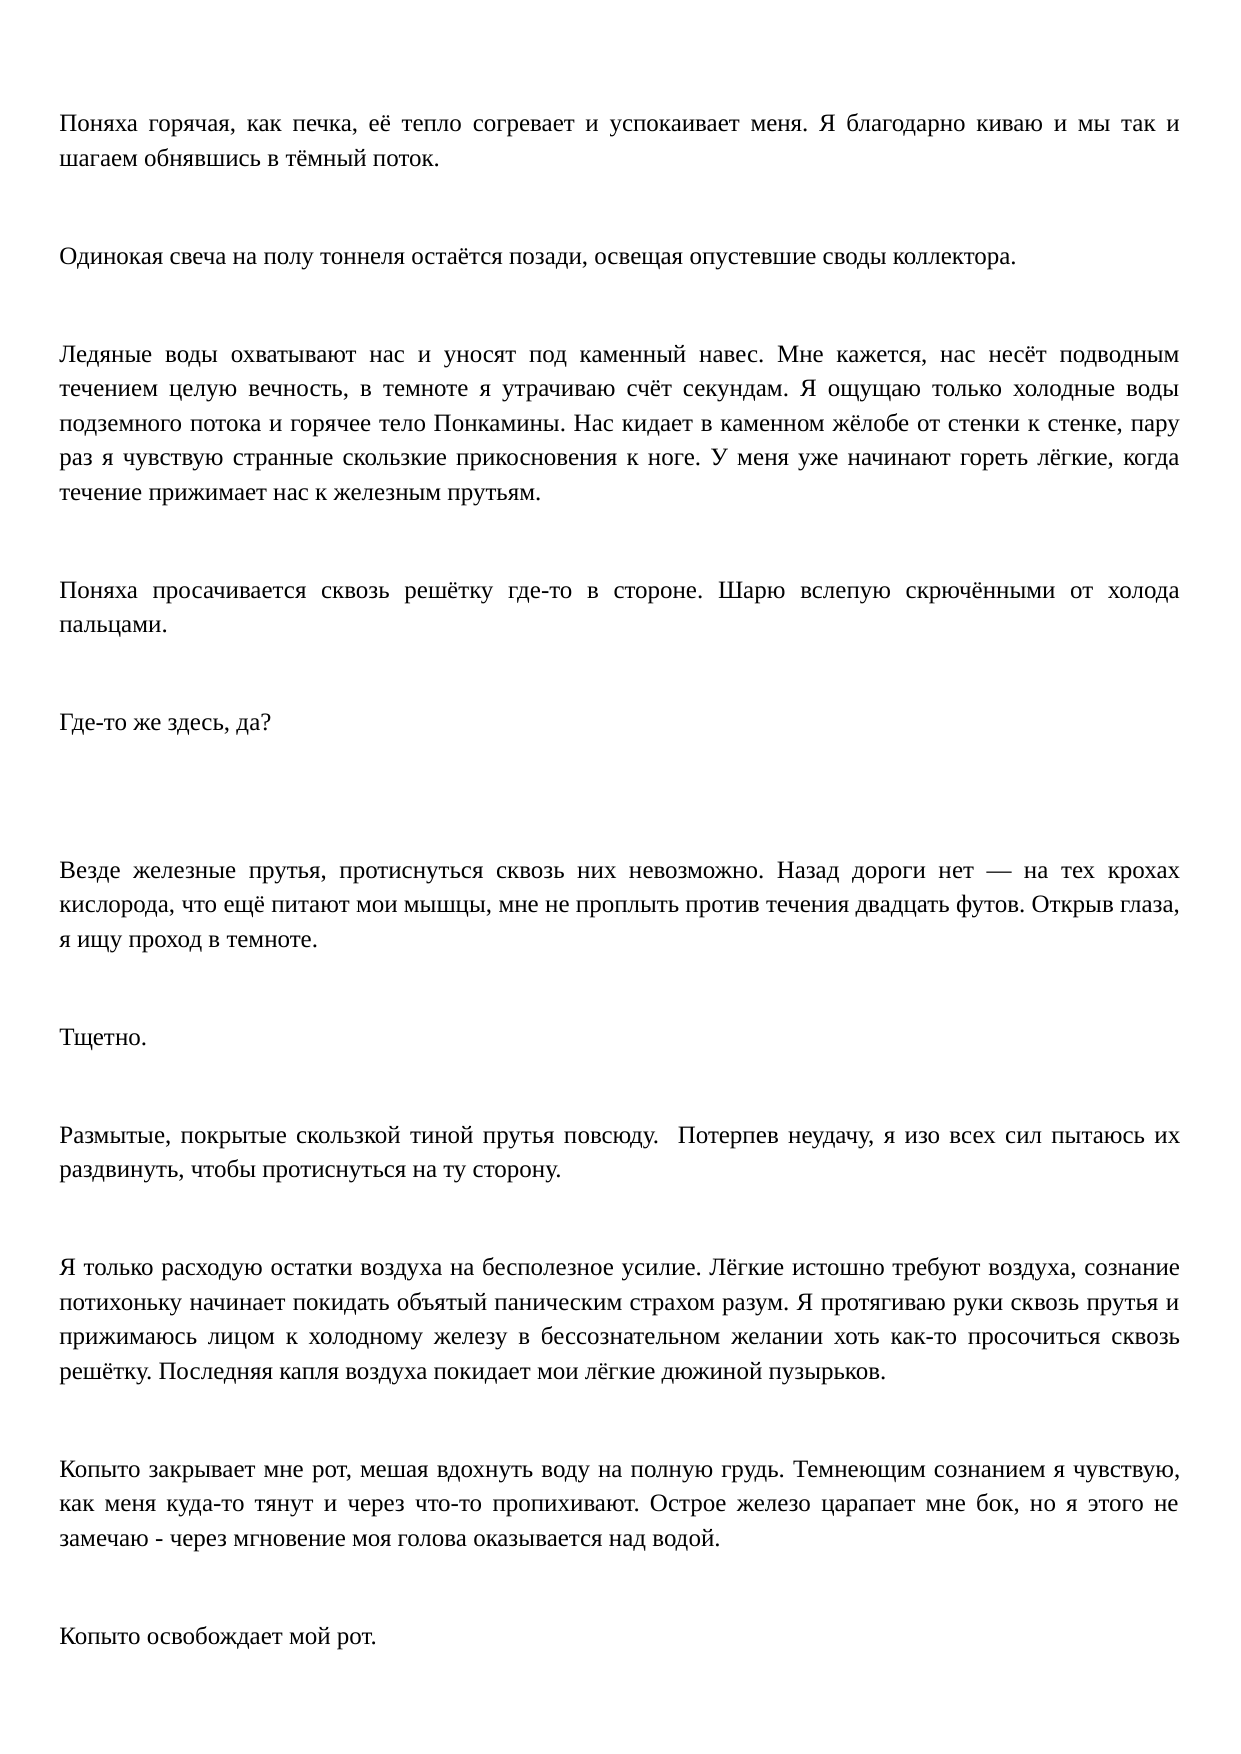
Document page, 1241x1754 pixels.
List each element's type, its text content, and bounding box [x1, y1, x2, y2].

text Поняха просачивается сквозь решётку где-то в стороне. Шарю вслепую скрючёнными от холода пальцами. [59, 575, 1181, 638]
text Везде железные прутья, протиснуться сквозь них невозможно. Назад дороги нет — на тех крохах кислорода, что ещё питают мои мышцы, мне не проплыть против течения двадцать футов. Открыв глаза, я ищу проход в темноте. [59, 855, 1181, 952]
text Я только расходую остатки воздуха на бесполезное усилие. Лёгкие истошно требуют воздуха, сознание потихоньку начинает покидать объятый паническим страхом разум. Я протягиваю руки сквозь прутья и прижимаюсь лицом к холодному железу в бессознательном желании хоть как-то просочиться сквозь решётку. Последняя капля воздуха покидает мои лёгкие дюжиной пузырьков. [59, 1252, 1181, 1385]
text Копыто закрывает мне рот, мешая вдохнуть воду на полную грудь. Темнеющим сознанием я чувствую, как меня куда-то тянут и через что-то пропихивают. Острое железо царапает мне бок, но я этого не замечаю - через мгновение моя голова оказывается над водой. [59, 1454, 1181, 1552]
text Тщетно. [59, 1022, 1181, 1051]
text Поняха горячая, как печка, её тепло согревает и успокаивает меня. Я благодарно киваю и мы так и шагаем обнявшись в тёмный поток. [59, 108, 1181, 171]
text Копыто освобождает мой рот. [59, 1621, 1181, 1650]
text Одинокая свеча на полу тоннеля остаётся позади, освещая опустевшие своды коллектора. [59, 241, 1181, 269]
text Размытые, покрытые скользкой тиной прутья повсюду. Потерпев неудачу, я изо всех сил пытаюсь их раздвинуть, чтобы протиснуться на ту сторону. [59, 1120, 1181, 1183]
text Ледяные воды охватывают нас и уносят под каменный навес. Мне кажется, нас несёт подводным течением целую вечность, в темноте я утрачиваю счёт секундам. Я ощущаю только холодные воды подземного потока и горячее тело Понкамины. Нас кидает в каменном жёлобе от стенки к стенке, пару раз я чувствую странные скользкие прикосновения к ноге. У меня уже начинают гореть лёгкие, когда течение прижимает нас к железным прутьям. [59, 339, 1181, 506]
text Где-то же здесь, да? [59, 707, 1181, 736]
